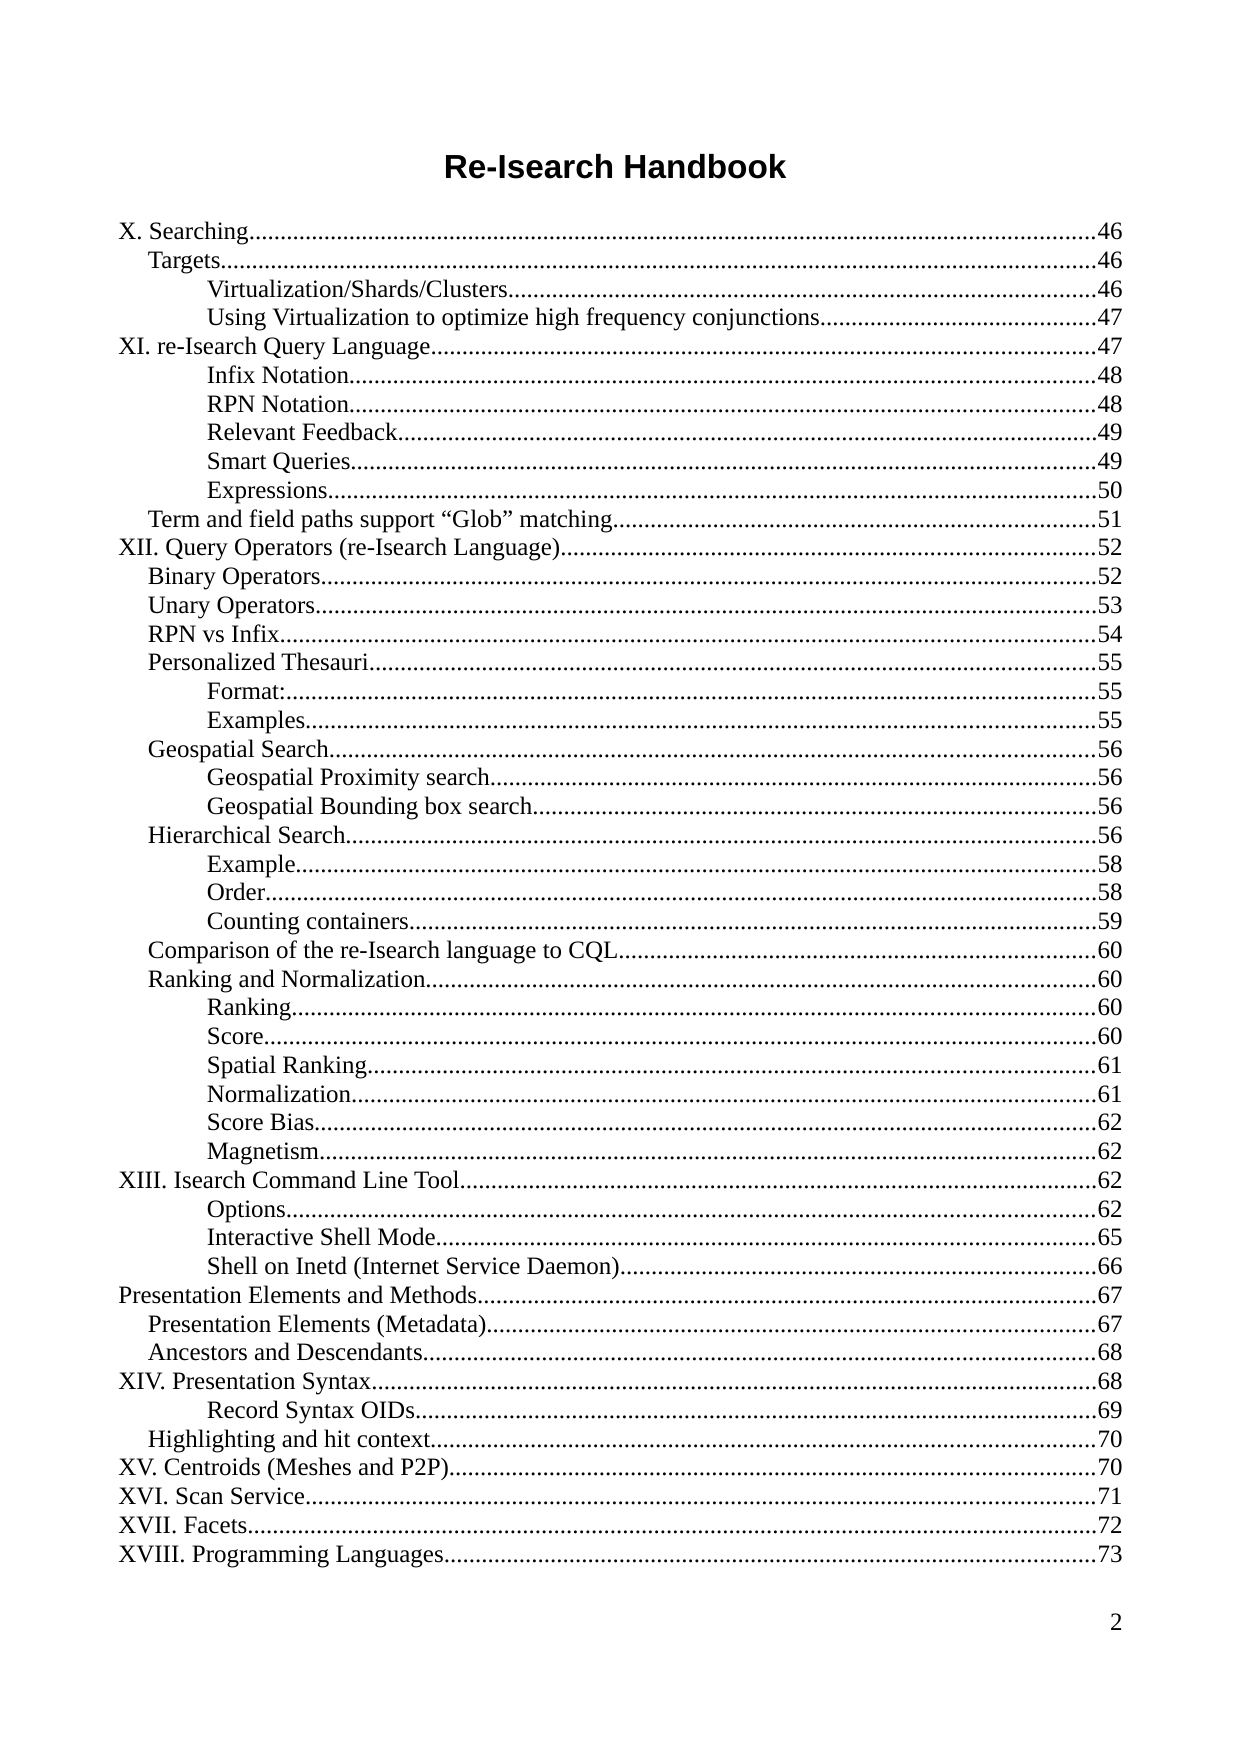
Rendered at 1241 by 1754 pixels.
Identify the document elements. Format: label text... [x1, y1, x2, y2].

text Ancestors and Descendants 68 [148, 1337, 1122, 1366]
text X. Searching 46 [118, 216, 1122, 245]
text Options 62 [207, 1194, 1122, 1222]
text Term and field paths support “Glob” matching 51 [148, 504, 1122, 532]
text XVII. Facets 72 [118, 1510, 1122, 1539]
text Interactive Shell Mode 65 [207, 1222, 1122, 1251]
text Order 58 [207, 877, 1122, 906]
text Hierarchical Search 56 [148, 820, 1122, 849]
text Geospatial Search 56 [148, 734, 1122, 762]
text Presentation Elements and Methods 67 [118, 1280, 1122, 1309]
text Score 60 [207, 1021, 1122, 1050]
text Examples 55 [207, 705, 1122, 734]
text Targets 46 [148, 245, 1122, 274]
text Record Syntax OIDs 69 [207, 1395, 1122, 1424]
text Normalization 61 [207, 1079, 1122, 1107]
text Shell on Inetd (Internet Service Daemon) 66 [207, 1251, 1122, 1280]
text XIV. Presentation Syntax 68 [118, 1366, 1122, 1395]
text Highlighting and hit context 70 [148, 1424, 1122, 1452]
text Score Bias 62 [207, 1107, 1122, 1136]
text Virtualization/Shards/Clusters 46 [207, 274, 1122, 302]
text Using Virtualization to optimize high frequency conjunctions 47 [207, 302, 1122, 331]
text Ranking and Normalization 60 [148, 964, 1122, 992]
text Counting containers 59 [207, 906, 1122, 935]
text Personalized Thesauri 55 [148, 647, 1122, 676]
text Geospatial Proximity search 56 [207, 762, 1122, 791]
text Expressions 50 [207, 475, 1122, 504]
text Binary Operators 52 [148, 561, 1122, 590]
text Example 58 [207, 849, 1122, 877]
text XIII. Isearch Command Line Tool 62 [118, 1165, 1122, 1194]
text Presentation Elements (Metadata) 67 [148, 1309, 1122, 1337]
text Geospatial Bounding box search 56 [207, 791, 1122, 820]
text Unary Operators 53 [148, 590, 1122, 619]
text XVI. Scan Service 71 [118, 1481, 1122, 1510]
text Smart Queries 49 [207, 446, 1122, 475]
text Ranking 60 [207, 992, 1122, 1021]
text XII. Query Operators (re-Isearch Language) 52 [118, 532, 1122, 561]
text Relevant Feedback 49 [207, 417, 1122, 446]
text XV. Centroids (Meshes and P2P) 70 [118, 1452, 1122, 1481]
text XI. re-Isearch Query Language 47 [118, 331, 1122, 360]
text Comparison of the re-Isearch language to CQL 60 [148, 935, 1122, 964]
text Magnetism 62 [207, 1136, 1122, 1165]
text RPN vs Infix 54 [148, 619, 1122, 647]
text Spatial Ranking 61 [207, 1050, 1122, 1079]
text RPN Notation 48 [207, 389, 1122, 417]
text Infix Notation 48 [207, 360, 1122, 389]
text Format: 55 [207, 676, 1122, 705]
text XVIII. Programming Languages 73 [118, 1539, 1122, 1567]
